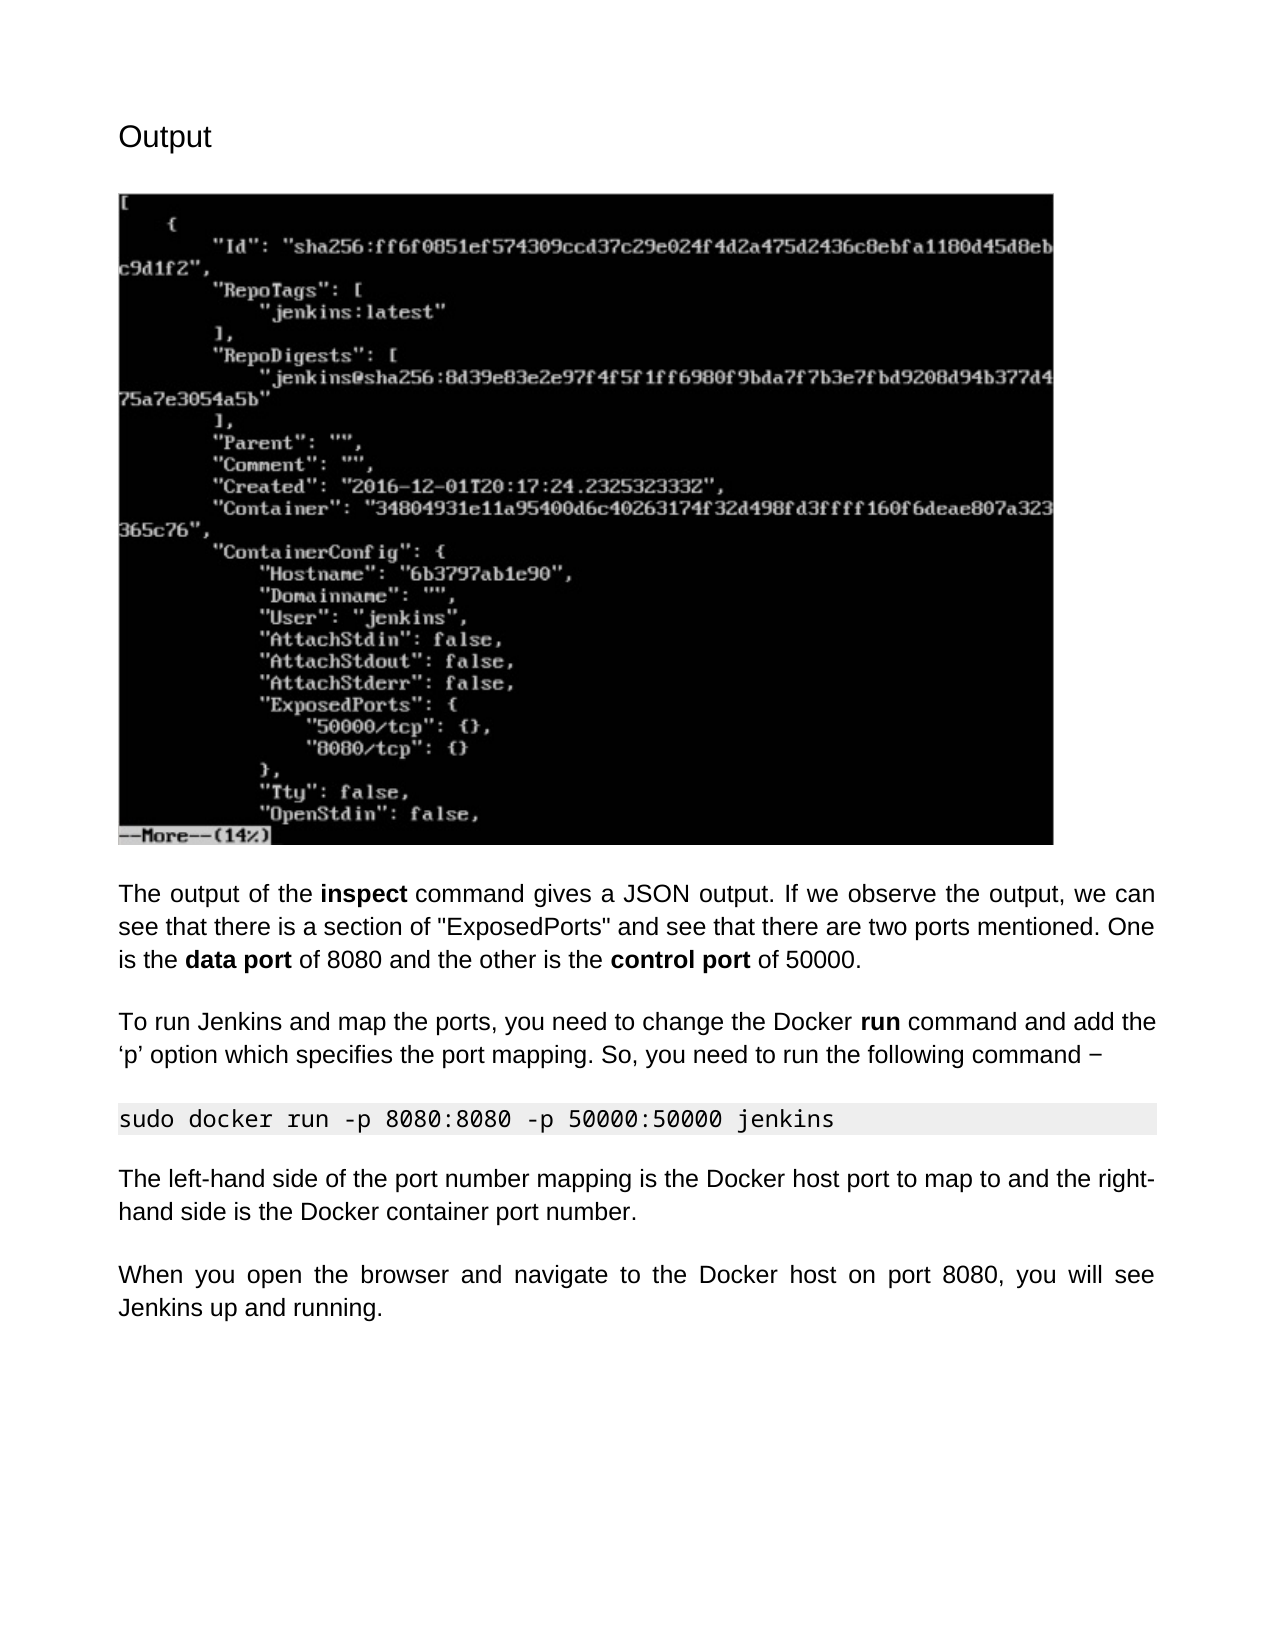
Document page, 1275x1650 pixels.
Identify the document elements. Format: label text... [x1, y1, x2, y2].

text sudo docker run -p 8080:8080 -p 50000:50000 jenkins [118, 1103, 1157, 1135]
text The output of the inspect command gives a JSON output. If we observe the output, we can see that there is a section of "ExposedPorts" and see that there are two ports mentioned. One is the data port of 8080 and the other is the control port of 50000. [118, 879, 1157, 973]
text When you open the browser and navigate to the Docker host on port 8080, you will see Jenkins up and running. [118, 1260, 1157, 1322]
text To run Jenkins and map the ports, you need to change the Docker run command and add the ‘p’ option which specifies the port mapping. So, you need to run the following command − [118, 1007, 1157, 1069]
text The left-hand side of the port number mapping is the Docker host port to map to and the right-hand side is the Docker container port number. [118, 1164, 1157, 1226]
subtitle Output [118, 118, 1157, 154]
picture [118, 193, 1054, 845]
